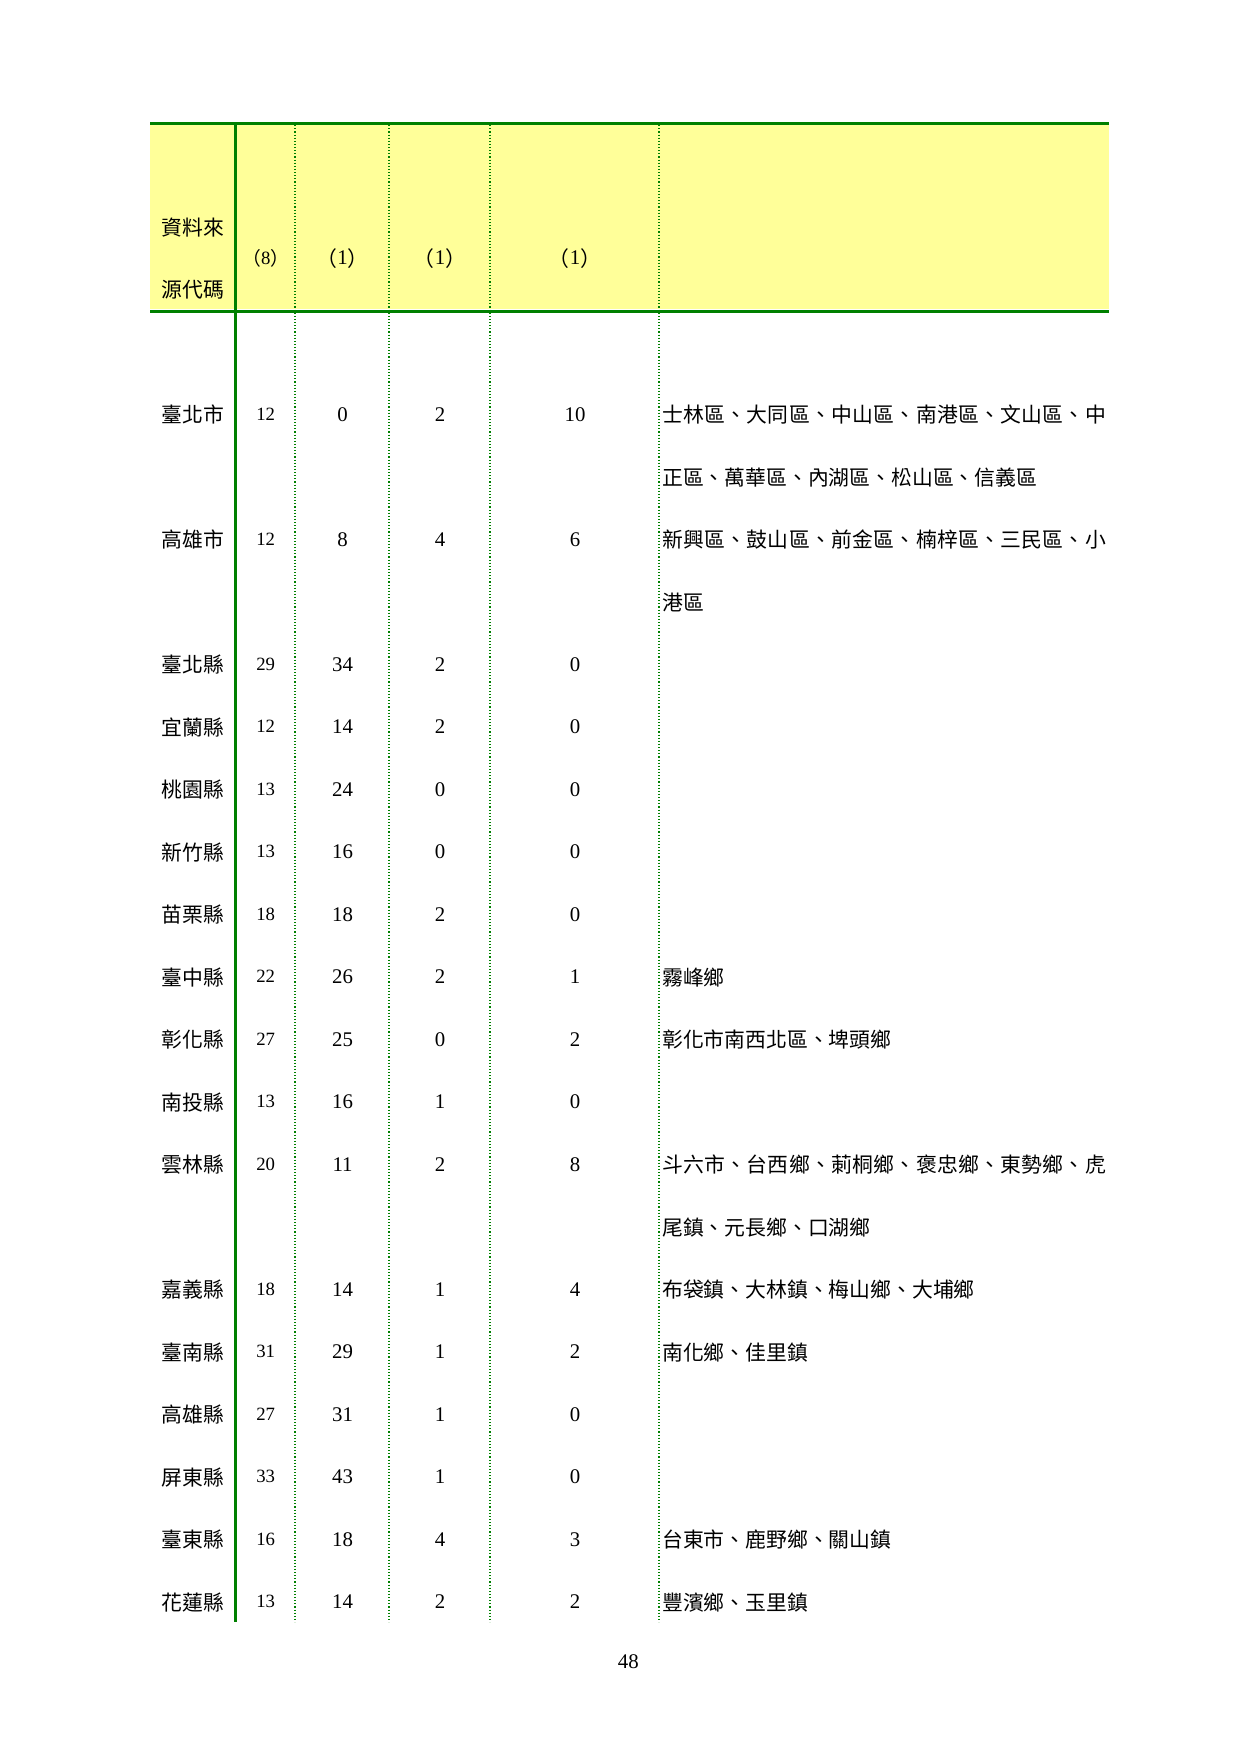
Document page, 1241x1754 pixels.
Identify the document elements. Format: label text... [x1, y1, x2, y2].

table_cell 14 [295, 1560, 389, 1622]
table_cell （1） [490, 125, 659, 309]
table_cell 25 [295, 997, 389, 1059]
table_cell 13 [237, 1560, 295, 1622]
table_cell 嘉義縣 [150, 1247, 234, 1309]
table_cell 10 [490, 313, 659, 497]
table_cell 24 [295, 747, 389, 809]
table_cell 16 [295, 1060, 389, 1122]
table_cell 1 [389, 1435, 490, 1497]
table_cell 1 [389, 1372, 490, 1434]
table_cell （8） [237, 125, 295, 309]
table_cell 2 [389, 313, 490, 497]
table_cell 彰化縣 [150, 997, 234, 1059]
table_cell 士林區、大同區、中山區、南港區、文山區、中正區、萬華區、內湖區、松山區、信義區 [659, 313, 1109, 497]
table_cell 18 [237, 872, 295, 934]
table_cell 0 [389, 810, 490, 872]
table_cell 0 [490, 1435, 659, 1497]
table_cell 桃園縣 [150, 747, 234, 809]
table_cell 0 [490, 810, 659, 872]
table_cell 南投縣 [150, 1060, 234, 1122]
table_cell 8 [295, 497, 389, 622]
table_cell 宜蘭縣 [150, 685, 234, 747]
table_cell 4 [490, 1247, 659, 1309]
table_cell 2 [389, 1122, 490, 1247]
table_cell 0 [490, 1372, 659, 1434]
table_cell 16 [295, 810, 389, 872]
table_cell 33 [237, 1435, 295, 1497]
table_cell （1） [295, 125, 389, 309]
table_cell 0 [490, 747, 659, 809]
table_cell 43 [295, 1435, 389, 1497]
table_cell 34 [295, 622, 389, 684]
table_cell 臺中縣 [150, 935, 234, 997]
table_cell 16 [237, 1497, 295, 1559]
table_cell [659, 747, 1109, 809]
table_cell 高雄縣 [150, 1372, 234, 1434]
table_cell 1 [389, 1310, 490, 1372]
table_cell 新竹縣 [150, 810, 234, 872]
table_cell 20 [237, 1122, 295, 1247]
table_cell 26 [295, 935, 389, 997]
table_cell 14 [295, 1247, 389, 1309]
table_cell 2 [490, 1310, 659, 1372]
table_cell 1 [389, 1060, 490, 1122]
table_cell [659, 125, 1109, 309]
table_cell 0 [490, 872, 659, 934]
table_cell [659, 872, 1109, 934]
table_cell （1） [389, 125, 490, 309]
table_cell 0 [295, 313, 389, 497]
table_cell 0 [389, 747, 490, 809]
table_cell 18 [237, 1247, 295, 1309]
table_cell 27 [237, 997, 295, 1059]
table_cell 2 [490, 1560, 659, 1622]
table_cell 臺北縣 [150, 622, 234, 684]
table_cell 4 [389, 497, 490, 622]
table_cell 霧峰鄉 [659, 935, 1109, 997]
table_cell 2 [389, 1560, 490, 1622]
table_cell 31 [237, 1310, 295, 1372]
table_cell 0 [389, 997, 490, 1059]
table_cell [659, 1372, 1109, 1434]
table_cell 台東市、鹿野鄉、關山鎮 [659, 1497, 1109, 1559]
table_cell 布袋鎮、大林鎮、梅山鄉、大埔鄉 [659, 1247, 1109, 1309]
table_cell [659, 810, 1109, 872]
table_cell [659, 1060, 1109, 1122]
table_cell 斗六市、台西鄉、莿桐鄉、褒忠鄉、東勢鄉、虎尾鎮、元長鄉、口湖鄉 [659, 1122, 1109, 1247]
table_cell 2 [389, 622, 490, 684]
table_cell 14 [295, 685, 389, 747]
table_cell [659, 1435, 1109, 1497]
table_cell 11 [295, 1122, 389, 1247]
table_cell 新興區、鼓山區、前金區、楠梓區、三民區、小港區 [659, 497, 1109, 622]
table_cell 13 [237, 747, 295, 809]
table_cell 高雄市 [150, 497, 234, 622]
table_cell [659, 622, 1109, 684]
table_cell 13 [237, 1060, 295, 1122]
table_cell 2 [389, 685, 490, 747]
table_cell 6 [490, 497, 659, 622]
table_cell 豐濱鄉、玉里鎮 [659, 1560, 1109, 1622]
table_cell 3 [490, 1497, 659, 1559]
table_cell 2 [490, 997, 659, 1059]
table_cell 臺南縣 [150, 1310, 234, 1372]
table_cell 花蓮縣 [150, 1560, 234, 1622]
table_cell 31 [295, 1372, 389, 1434]
table_cell 彰化市南西北區、埤頭鄉 [659, 997, 1109, 1059]
table_cell 0 [490, 685, 659, 747]
table_cell 0 [490, 622, 659, 684]
table_cell 12 [237, 313, 295, 497]
table_cell 雲林縣 [150, 1122, 234, 1247]
table_cell 4 [389, 1497, 490, 1559]
table_cell 資料來源代碼 [150, 125, 234, 309]
table_cell 0 [490, 1060, 659, 1122]
table_cell 12 [237, 497, 295, 622]
table_cell 8 [490, 1122, 659, 1247]
table_cell 2 [389, 935, 490, 997]
table_cell 27 [237, 1372, 295, 1434]
table_cell 18 [295, 1497, 389, 1559]
table_cell 2 [389, 872, 490, 934]
table_cell 臺東縣 [150, 1497, 234, 1559]
table_cell [659, 685, 1109, 747]
table_cell 1 [490, 935, 659, 997]
table_cell 12 [237, 685, 295, 747]
table_cell 臺北市 [150, 313, 234, 497]
table_cell 22 [237, 935, 295, 997]
table_cell 1 [389, 1247, 490, 1309]
table_cell 29 [237, 622, 295, 684]
table_cell 29 [295, 1310, 389, 1372]
table_cell 18 [295, 872, 389, 934]
table_cell 南化鄉、佳里鎮 [659, 1310, 1109, 1372]
table_cell 13 [237, 810, 295, 872]
table_cell 苗栗縣 [150, 872, 234, 934]
table_cell 屏東縣 [150, 1435, 234, 1497]
